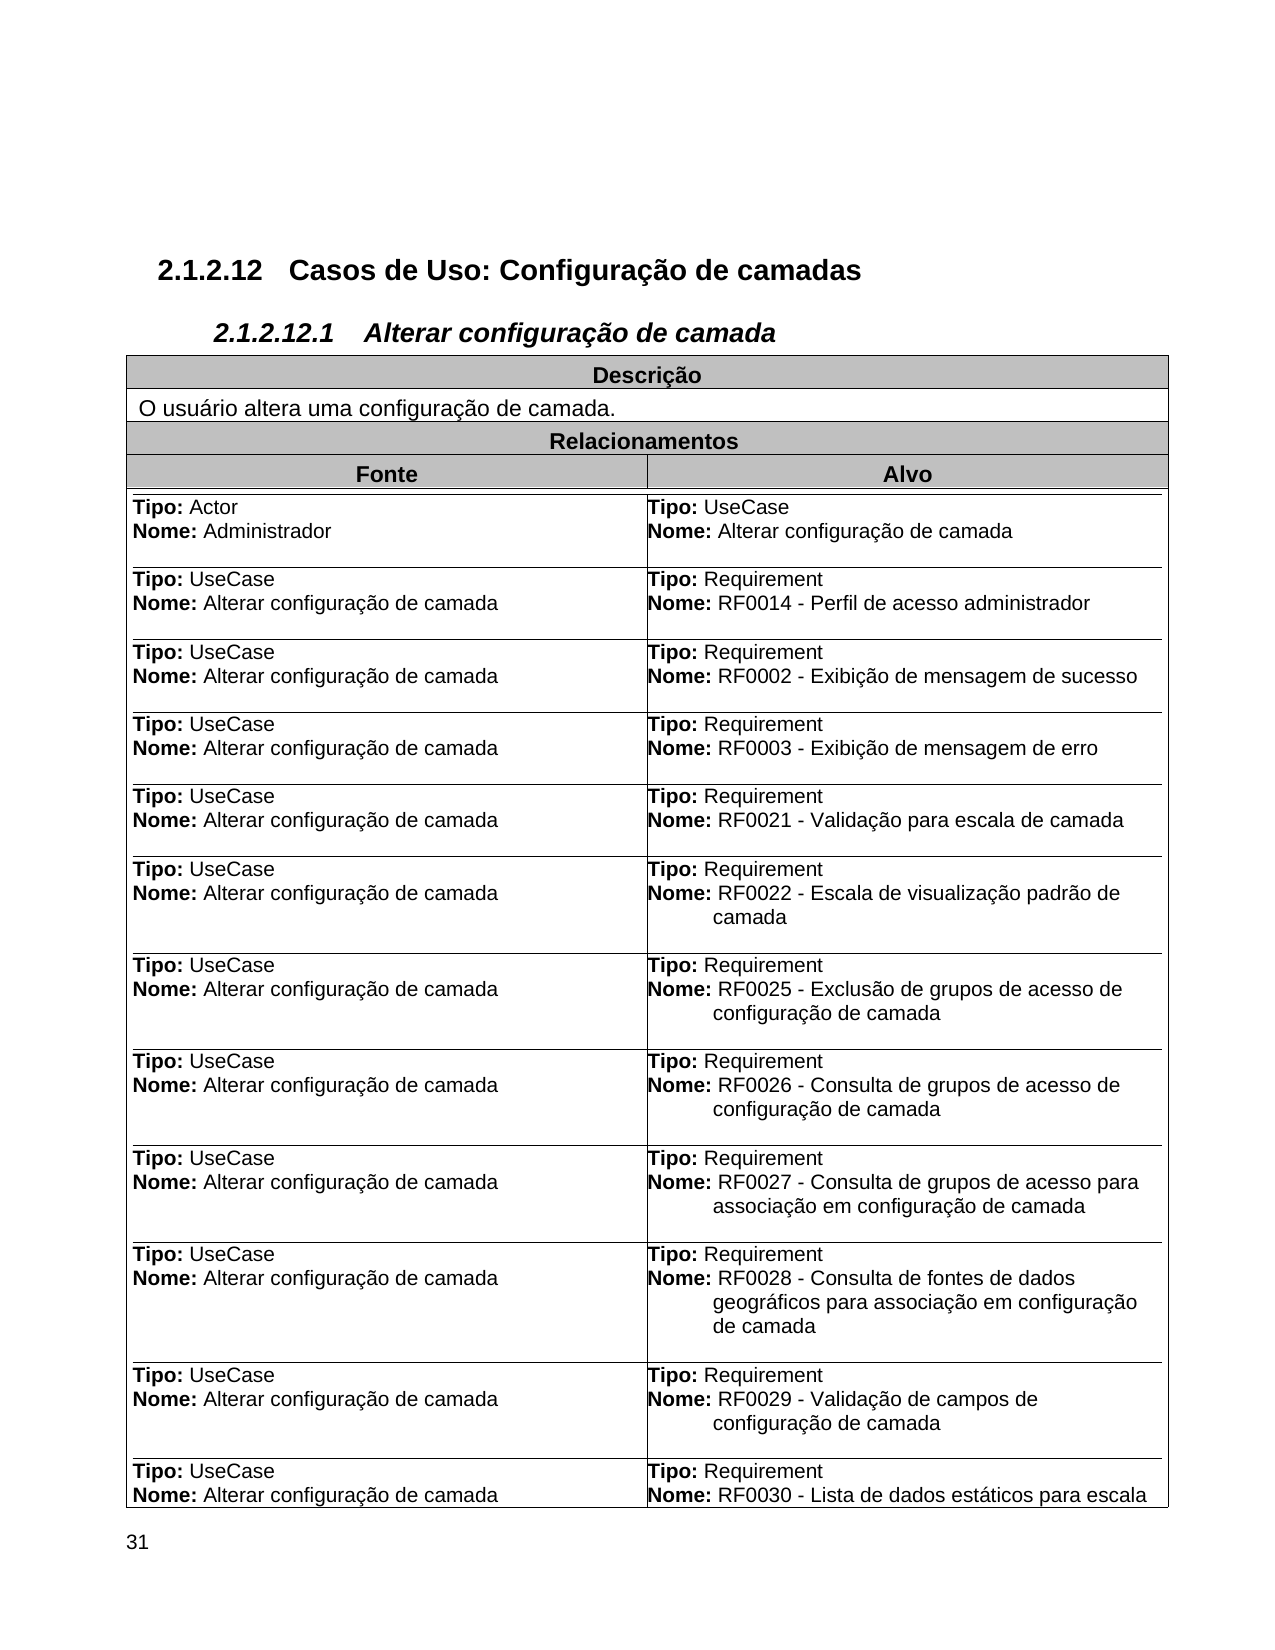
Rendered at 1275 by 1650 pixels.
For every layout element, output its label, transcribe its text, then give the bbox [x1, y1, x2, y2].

table_cell Tipo: Requirement Nome: RF0030 - Lista de dados estáticos para escala [648, 1459, 1162, 1507]
table_cell Tipo: UseCase Nome: Alterar configuração de camada [133, 713, 647, 784]
table_cell Tipo: UseCase Nome: Alterar configuração de camada [133, 1146, 647, 1242]
table_cell Tipo: UseCase Nome: Alterar configuração de camada [133, 954, 647, 1049]
table_cell Tipo: Requirement Nome: RF0025 - Exclusão de grupos de acesso de configuração de camada [648, 954, 1162, 1049]
table_cell Tipo: UseCase Nome: Alterar configuração de camada [133, 785, 647, 856]
table_cell Tipo: Requirement Nome: RF0002 - Exibição de mensagem de sucesso [648, 640, 1162, 711]
table_cell Fonte [127, 455, 647, 487]
table_header Tipo: Actor Nome: Administrador [133, 495, 647, 567]
table_cell Tipo: UseCase Nome: Alterar configuração de camada [133, 640, 647, 711]
table_cell Tipo: UseCase Nome: Alterar configuração de camada [133, 568, 647, 639]
table_header Descrição [127, 356, 1168, 388]
table_cell Relacionamentos [127, 422, 1168, 454]
table_cell Tipo: Requirement Nome: RF0021 - Validação para escala de camada [648, 785, 1162, 856]
table_cell Tipo: Requirement Nome: RF0028 - Consulta de fontes de dados geográficos para associação em configuração de camada [648, 1243, 1162, 1362]
table_cell [127, 489, 1168, 1507]
table_cell Tipo: Requirement Nome: RF0022 - Escala de visualização padrão de camada [648, 857, 1162, 952]
list Alterar configuração de camada [214, 317, 1155, 349]
table_cell Tipo: UseCase Nome: Alterar configuração de camada [133, 1243, 647, 1362]
table_cell Tipo: Requirement Nome: RF0029 - Validação de campos de configuração de camada [648, 1363, 1162, 1458]
table_cell Alvo [648, 455, 1168, 487]
table_cell Tipo: UseCase Nome: Alterar configuração de camada [133, 1050, 647, 1145]
table_header Tipo: UseCase Nome: Alterar configuração de camada [648, 495, 1162, 567]
table_cell Tipo: Requirement Nome: RF0014 - Perfil de acesso administrador [648, 568, 1162, 639]
table_cell Tipo: UseCase Nome: Alterar configuração de camada [133, 857, 647, 952]
table_cell Tipo: UseCase Nome: Alterar configuração de camada [133, 1363, 647, 1458]
table_cell Tipo: Requirement Nome: RF0003 - Exibição de mensagem de erro [648, 713, 1162, 784]
table_cell Tipo: Requirement Nome: RF0027 - Consulta de grupos de acesso para associação em configuração de camada [648, 1146, 1162, 1242]
table_cell Tipo: UseCase Nome: Alterar configuração de camada [133, 1459, 647, 1507]
list Casos de Uso: Configuração de camadas [157, 253, 1155, 286]
table_cell Tipo: Requirement Nome: RF0026 - Consulta de grupos de acesso de configuração de camada [648, 1050, 1162, 1145]
table_cell O usuário altera uma configuração de camada. [127, 389, 1168, 421]
